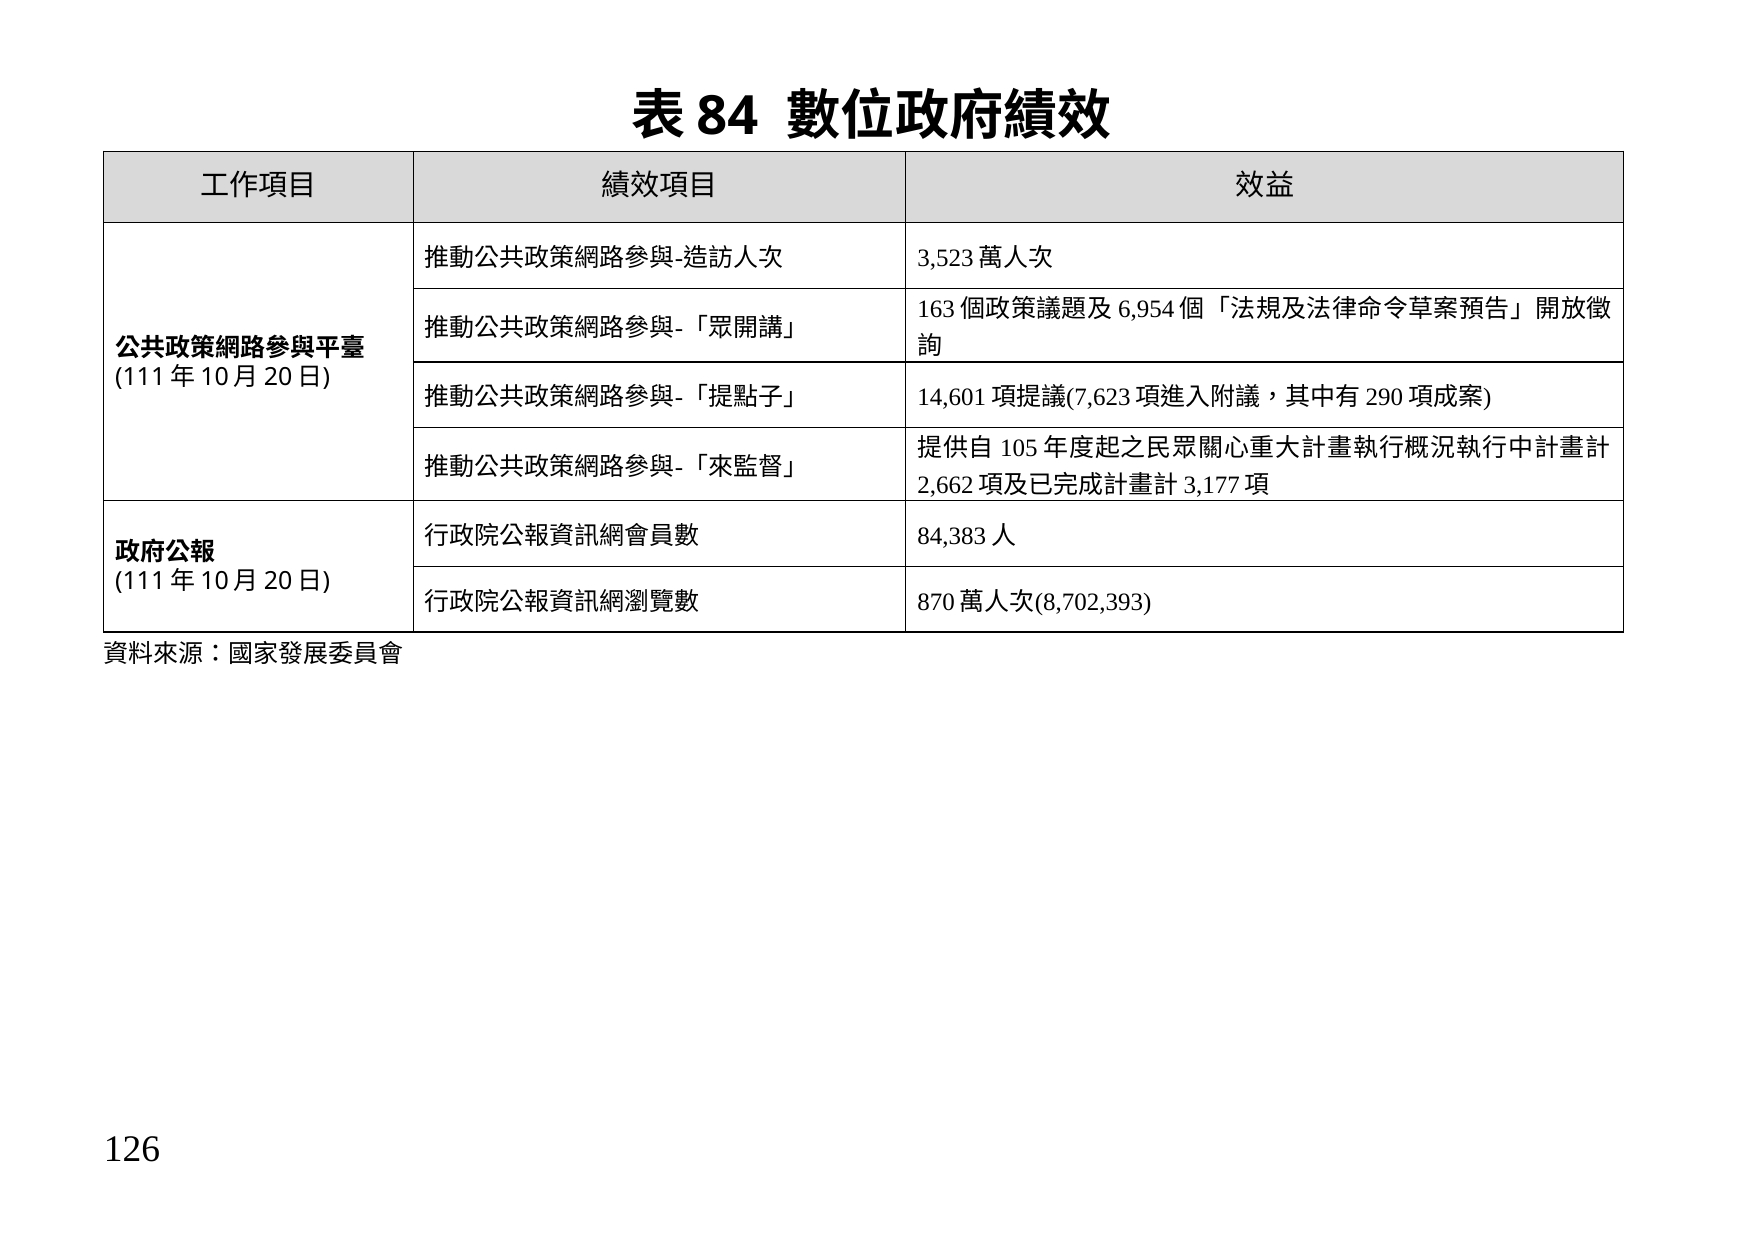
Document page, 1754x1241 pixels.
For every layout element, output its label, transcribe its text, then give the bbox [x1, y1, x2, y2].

table_cell 14,601項提議(7,623項進入附議，其中有290項成案) [906, 363, 1623, 427]
table_cell 推動公共政策網路參與-「眾開講」 [414, 289, 905, 361]
table_cell 行政院公報資訊網會員數 [414, 501, 905, 566]
table_cell 公共政策網路參與平臺 (111年10月20日) [104, 223, 413, 500]
text 資料來源：國家發展委員會 [103, 632, 1639, 670]
table_header 績效項目 [414, 152, 905, 222]
table_cell 行政院公報資訊網瀏覽數 [414, 567, 905, 631]
table_cell 163個政策議題及6,954個「法規及法律命令草案預告」開放徵詢 [906, 289, 1623, 361]
table_cell 推動公共政策網路參與-「來監督」 [414, 428, 905, 500]
table_cell 870萬人次(8,702,393) [906, 567, 1623, 631]
table_cell 提供自105年度起之民眾關心重大計畫執行概況執行中計畫計2,662項及已完成計畫計3,177項 [906, 428, 1623, 500]
subtitle 表84 數位政府績效 [103, 76, 1639, 151]
table_cell 推動公共政策網路參與-「提點子」 [414, 363, 905, 427]
table_cell 84,383人 [906, 501, 1623, 566]
table_cell 推動公共政策網路參與-造訪人次 [414, 223, 905, 288]
table_cell 3,523萬人次 [906, 223, 1623, 288]
table_cell 政府公報 (111年10月20日) [104, 501, 413, 631]
table_header 效益 [906, 152, 1623, 222]
table_header 工作項目 [104, 152, 413, 222]
